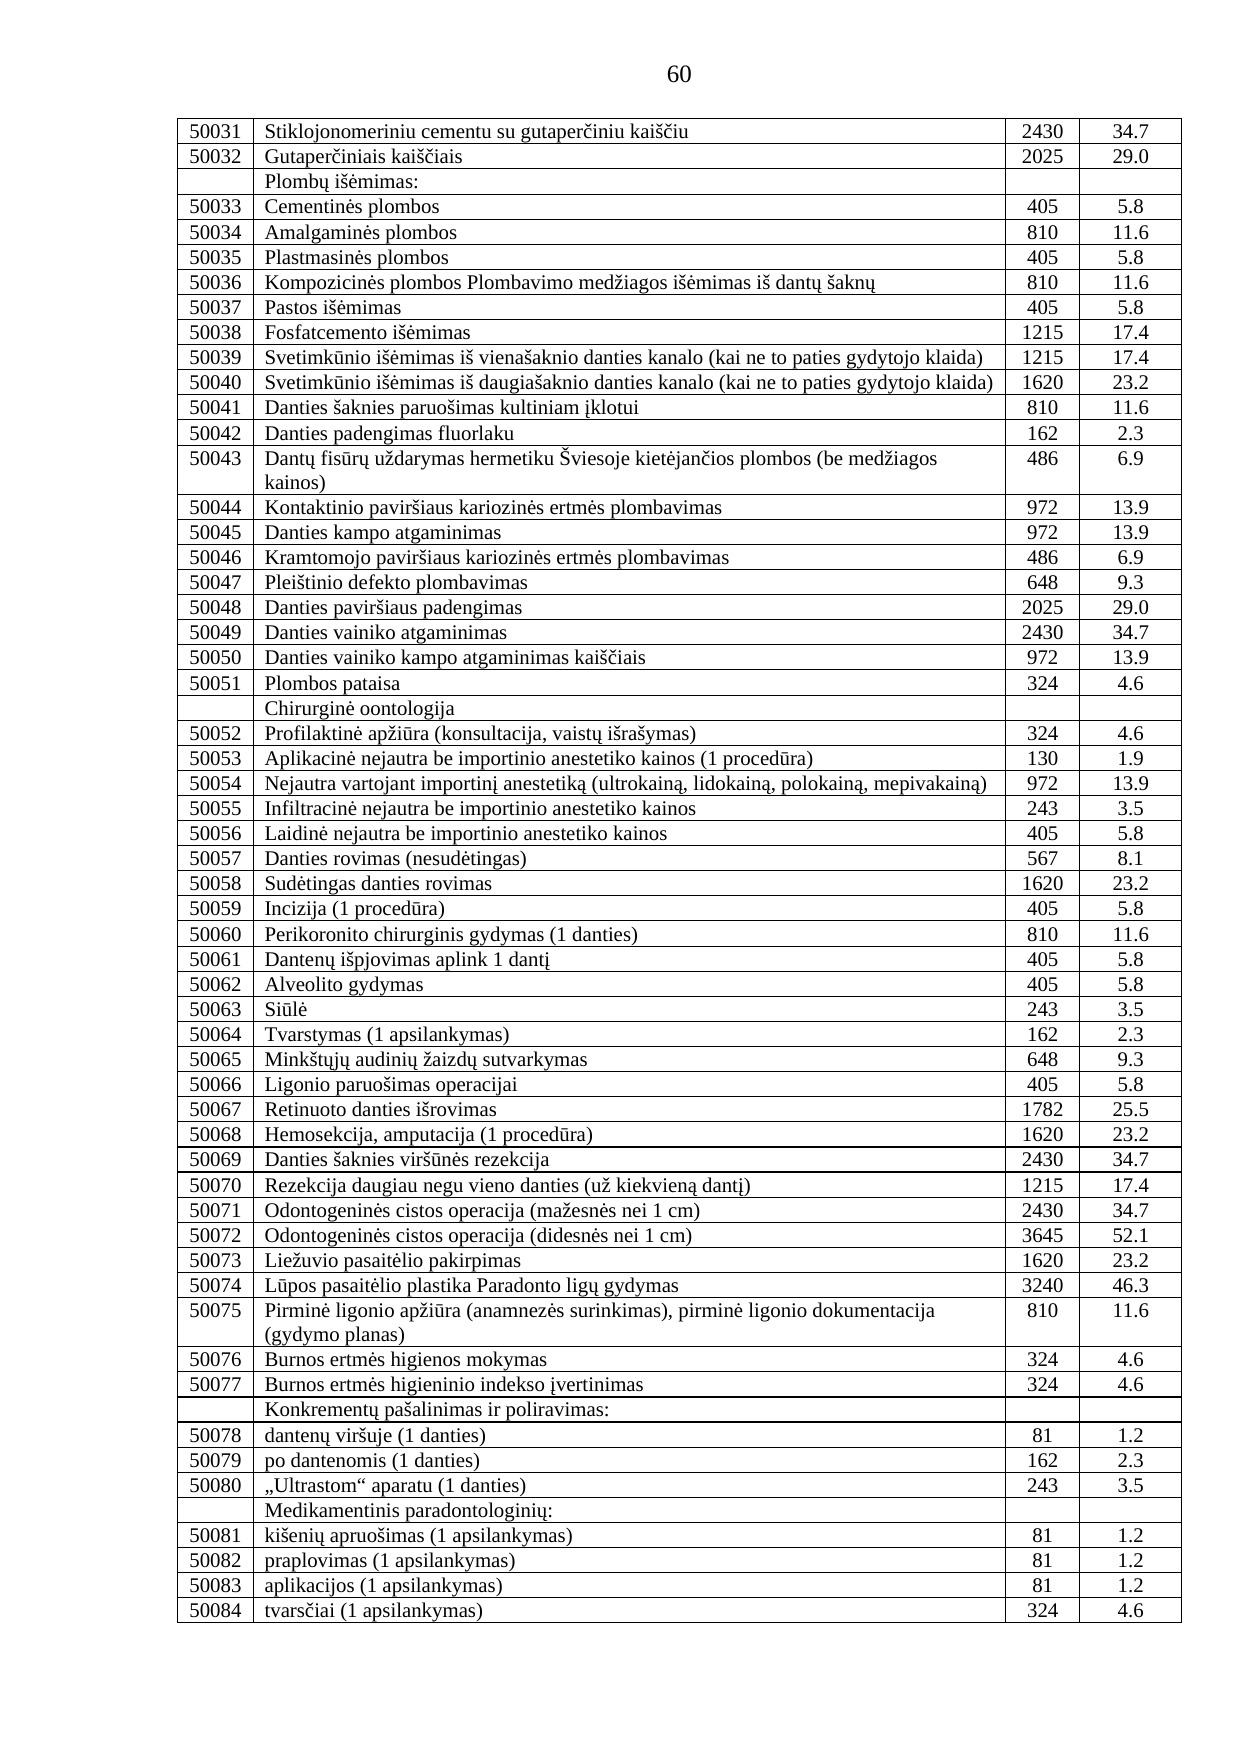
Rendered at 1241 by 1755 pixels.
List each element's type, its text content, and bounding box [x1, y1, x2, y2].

table_cell Danties šaknies viršūnės rezekcija [254, 1148, 1005, 1171]
table_cell 5.8 [1080, 896, 1181, 920]
table_cell 81 [1006, 1523, 1079, 1547]
table_cell 162 [1006, 1022, 1079, 1046]
table_cell [1080, 696, 1181, 719]
table_cell Incizija (1 procedūra) [254, 896, 1005, 920]
table_cell 50035 [178, 245, 253, 269]
table_cell 50055 [178, 796, 253, 820]
table_cell 324 [1006, 1347, 1079, 1371]
table_cell 405 [1006, 1072, 1079, 1096]
table_cell dantenų viršuje (1 danties) [254, 1423, 1005, 1447]
table_cell Svetimkūnio išėmimas iš vienašaknio danties kanalo (kai ne to paties gydytojo klaida) [254, 345, 1005, 369]
table_cell 50046 [178, 545, 253, 569]
table_cell 130 [1006, 746, 1079, 770]
table_cell 5.8 [1080, 821, 1181, 845]
table_cell 972 [1006, 771, 1079, 795]
table_cell 4.6 [1080, 1372, 1181, 1396]
table_cell 50070 [178, 1173, 253, 1197]
table_cell 29.0 [1080, 144, 1181, 168]
table_cell 4.6 [1080, 670, 1181, 694]
table_cell 50079 [178, 1448, 253, 1472]
table_cell Tvarstymas (1 apsilankymas) [254, 1022, 1005, 1046]
table_cell Sudėtingas danties rovimas [254, 871, 1005, 895]
table_cell 50078 [178, 1423, 253, 1447]
table_cell 9.3 [1080, 1047, 1181, 1071]
table_cell 3.5 [1080, 1473, 1181, 1497]
table_cell 50043 [178, 446, 253, 494]
table_cell Ligonio paruošimas operacijai [254, 1072, 1005, 1096]
table_cell 11.6 [1080, 921, 1181, 946]
table_cell 810 [1006, 220, 1079, 244]
table_cell 50083 [178, 1573, 253, 1597]
table_cell Aplikacinė nejautra be importinio anestetiko kainos (1 procedūra) [254, 746, 1005, 770]
table_cell Cementinės plombos [254, 195, 1005, 218]
table_cell Stiklojonomeriniu cementu su gutaperčiniu kaiščiu [254, 119, 1005, 143]
table_cell 81 [1006, 1548, 1079, 1572]
table_cell [1080, 1498, 1181, 1522]
table_cell 324 [1006, 721, 1079, 745]
table_cell 6.9 [1080, 545, 1181, 569]
table_cell 2430 [1006, 1148, 1079, 1171]
table_cell 5.8 [1080, 1072, 1181, 1096]
table_cell 5.8 [1080, 245, 1181, 269]
table_cell 50082 [178, 1548, 253, 1572]
table_cell 162 [1006, 420, 1079, 444]
table_cell 1.2 [1080, 1573, 1181, 1597]
table_cell 50054 [178, 771, 253, 795]
table_cell 50061 [178, 947, 253, 971]
table_cell 2430 [1006, 620, 1079, 644]
table_cell 3.5 [1080, 796, 1181, 820]
table_cell Danties vainiko atgaminimas [254, 620, 1005, 644]
table_cell 1620 [1006, 871, 1079, 895]
table_cell 3645 [1006, 1223, 1079, 1247]
table_cell 50037 [178, 295, 253, 319]
table_cell 50075 [178, 1298, 253, 1346]
table_cell 972 [1006, 520, 1079, 544]
table_cell [1006, 169, 1079, 193]
table_cell 324 [1006, 1372, 1079, 1396]
table_cell Laidinė nejautra be importinio anestetiko kainos [254, 821, 1005, 845]
table_cell Infiltracinė nejautra be importinio anestetiko kainos [254, 796, 1005, 820]
table_cell Danties rovimas (nesudėtingas) [254, 846, 1005, 870]
table_cell 13.9 [1080, 645, 1181, 669]
table_cell 50076 [178, 1347, 253, 1371]
table_cell Danties padengimas fluorlaku [254, 420, 1005, 444]
table_cell 11.6 [1080, 220, 1181, 244]
table_cell 648 [1006, 570, 1079, 594]
table_cell 2025 [1006, 144, 1079, 168]
table_cell 1.9 [1080, 746, 1181, 770]
table_cell 50052 [178, 721, 253, 745]
table_cell 4.6 [1080, 1598, 1181, 1622]
table_cell 23.2 [1080, 370, 1181, 394]
table_cell 34.7 [1080, 620, 1181, 644]
table_cell Chirurginė oontologija [254, 696, 1005, 719]
table_cell [178, 169, 253, 193]
table_cell Dantų fisūrų uždarymas hermetiku Šviesoje kietėjančios plombos (be medžiagos kainos) [254, 446, 1005, 494]
table_cell 50059 [178, 896, 253, 920]
table_cell 8.1 [1080, 846, 1181, 870]
table_cell 50073 [178, 1248, 253, 1272]
table_cell 17.4 [1080, 345, 1181, 369]
table_cell Lūpos pasaitėlio plastika Paradonto ligų gydymas [254, 1273, 1005, 1297]
table_cell 13.9 [1080, 520, 1181, 544]
table_cell 50071 [178, 1198, 253, 1222]
table_cell 2430 [1006, 119, 1079, 143]
table_cell 3.5 [1080, 997, 1181, 1021]
table_cell 1215 [1006, 345, 1079, 369]
table_cell 1215 [1006, 320, 1079, 344]
table_cell 50067 [178, 1097, 253, 1121]
table_cell aplikacijos (1 apsilankymas) [254, 1573, 1005, 1597]
table_cell 1.2 [1080, 1523, 1181, 1547]
table_cell 50074 [178, 1273, 253, 1297]
table_cell Perikoronito chirurginis gydymas (1 danties) [254, 921, 1005, 946]
table_cell 50044 [178, 495, 253, 519]
table_cell 52.1 [1080, 1223, 1181, 1247]
table_cell 324 [1006, 1598, 1079, 1622]
table_cell po dantenomis (1 danties) [254, 1448, 1005, 1472]
table_cell 50034 [178, 220, 253, 244]
table_cell 1620 [1006, 1248, 1079, 1272]
table_cell Medikamentinis paradontologinių: [254, 1498, 1005, 1522]
table_cell 1.2 [1080, 1423, 1181, 1447]
table_cell 162 [1006, 1448, 1079, 1472]
table_cell 567 [1006, 846, 1079, 870]
table_cell 50050 [178, 645, 253, 669]
table_cell 2.3 [1080, 1448, 1181, 1472]
table_cell 405 [1006, 947, 1079, 971]
table_cell 50064 [178, 1022, 253, 1046]
table_cell 17.4 [1080, 320, 1181, 344]
table_cell 50049 [178, 620, 253, 644]
table_cell 34.7 [1080, 1198, 1181, 1222]
table_cell Plombos pataisa [254, 670, 1005, 694]
table_cell Hemosekcija, amputacija (1 procedūra) [254, 1122, 1005, 1146]
table_cell 486 [1006, 545, 1079, 569]
table_cell 2025 [1006, 595, 1079, 619]
table_cell 34.7 [1080, 119, 1181, 143]
table_cell Kontaktinio paviršiaus kariozinės ertmės plombavimas [254, 495, 1005, 519]
table_cell 81 [1006, 1423, 1079, 1447]
table_cell kišenių apruošimas (1 apsilankymas) [254, 1523, 1005, 1547]
table_cell 50053 [178, 746, 253, 770]
table_cell 2430 [1006, 1198, 1079, 1222]
table_cell [178, 1498, 253, 1522]
table_cell [178, 1398, 253, 1421]
table_cell 50032 [178, 144, 253, 168]
table_cell 405 [1006, 972, 1079, 996]
table_cell 13.9 [1080, 495, 1181, 519]
table_cell Burnos ertmės higienos mokymas [254, 1347, 1005, 1371]
table_cell 1620 [1006, 370, 1079, 394]
table_cell Liežuvio pasaitėlio pakirpimas [254, 1248, 1005, 1272]
table_cell 50066 [178, 1072, 253, 1096]
table_cell Amalgaminės plombos [254, 220, 1005, 244]
table_cell Danties vainiko kampo atgaminimas kaiščiais [254, 645, 1005, 669]
table_cell 50069 [178, 1148, 253, 1171]
table_cell 25.5 [1080, 1097, 1181, 1121]
table_cell Kramtomojo paviršiaus kariozinės ertmės plombavimas [254, 545, 1005, 569]
table_cell 5.8 [1080, 947, 1181, 971]
table_cell 9.3 [1080, 570, 1181, 594]
table_cell 50072 [178, 1223, 253, 1247]
table_cell Alveolito gydymas [254, 972, 1005, 996]
table_cell 4.6 [1080, 1347, 1181, 1371]
table_cell 4.6 [1080, 721, 1181, 745]
table_cell [1080, 1398, 1181, 1421]
table_cell Pleištinio defekto plombavimas [254, 570, 1005, 594]
table_cell 648 [1006, 1047, 1079, 1071]
table_cell 50031 [178, 119, 253, 143]
table_cell 50042 [178, 420, 253, 444]
table_cell 50051 [178, 670, 253, 694]
table_cell 13.9 [1080, 771, 1181, 795]
table_cell 405 [1006, 295, 1079, 319]
table_cell Gutaperčiniais kaiščiais [254, 144, 1005, 168]
table_cell [1080, 169, 1181, 193]
table_cell 2.3 [1080, 1022, 1181, 1046]
table_cell Danties paviršiaus padengimas [254, 595, 1005, 619]
table_cell 23.2 [1080, 871, 1181, 895]
table_cell 50047 [178, 570, 253, 594]
table_cell 324 [1006, 670, 1079, 694]
table_cell 50036 [178, 270, 253, 294]
table_cell 23.2 [1080, 1122, 1181, 1146]
table_cell 3240 [1006, 1273, 1079, 1297]
table_cell Plombų išėmimas: [254, 169, 1005, 193]
table_cell Burnos ertmės higieninio indekso įvertinimas [254, 1372, 1005, 1396]
table_cell 5.8 [1080, 295, 1181, 319]
table_cell 50041 [178, 395, 253, 419]
table_cell 810 [1006, 1298, 1079, 1346]
table_cell 243 [1006, 997, 1079, 1021]
table_cell 810 [1006, 270, 1079, 294]
table_cell Pastos išėmimas [254, 295, 1005, 319]
table_cell 405 [1006, 245, 1079, 269]
table_cell Nejautra vartojant importinį anestetiką (ultrokainą, lidokainą, polokainą, mepivakainą) [254, 771, 1005, 795]
table_cell Minkštųjų audinių žaizdų sutvarkymas [254, 1047, 1005, 1071]
table_cell 11.6 [1080, 1298, 1181, 1346]
table_cell 17.4 [1080, 1173, 1181, 1197]
table_cell 50077 [178, 1372, 253, 1396]
table_cell 29.0 [1080, 595, 1181, 619]
table_cell 243 [1006, 1473, 1079, 1497]
table_cell 50057 [178, 846, 253, 870]
table_cell 50063 [178, 997, 253, 1021]
table_cell 972 [1006, 645, 1079, 669]
table_cell 11.6 [1080, 270, 1181, 294]
table_cell Kompozicinės plombos Plombavimo medžiagos išėmimas iš dantų šaknų [254, 270, 1005, 294]
table_cell 50048 [178, 595, 253, 619]
table_cell 50084 [178, 1598, 253, 1622]
table_cell praplovimas (1 apsilankymas) [254, 1548, 1005, 1572]
table_cell 34.7 [1080, 1148, 1181, 1171]
table_cell Konkrementų pašalinimas ir poliravimas: [254, 1398, 1005, 1421]
table_cell 50068 [178, 1122, 253, 1146]
table_cell 50081 [178, 1523, 253, 1547]
table_cell Fosfatcemento išėmimas [254, 320, 1005, 344]
table_cell 1.2 [1080, 1548, 1181, 1572]
table_cell 810 [1006, 395, 1079, 419]
table_cell 50045 [178, 520, 253, 544]
table_cell 405 [1006, 195, 1079, 218]
table_cell 50062 [178, 972, 253, 996]
table_cell 5.8 [1080, 195, 1181, 218]
table_cell 50058 [178, 871, 253, 895]
table_cell 50056 [178, 821, 253, 845]
table_cell Retinuoto danties išrovimas [254, 1097, 1005, 1121]
table_cell 2.3 [1080, 420, 1181, 444]
table_cell 486 [1006, 446, 1079, 494]
table_cell Odontogeninės cistos operacija (mažesnės nei 1 cm) [254, 1198, 1005, 1222]
table_cell Plastmasinės plombos [254, 245, 1005, 269]
table_cell Dantenų išpjovimas aplink 1 dantį [254, 947, 1005, 971]
table_cell 50080 [178, 1473, 253, 1497]
table_cell 810 [1006, 921, 1079, 946]
table_cell 405 [1006, 896, 1079, 920]
table_cell [1006, 1398, 1079, 1421]
table_cell „Ultrastom“ aparatu (1 danties) [254, 1473, 1005, 1497]
table_cell 81 [1006, 1573, 1079, 1597]
table_cell 6.9 [1080, 446, 1181, 494]
table_cell 50040 [178, 370, 253, 394]
table_cell 23.2 [1080, 1248, 1181, 1272]
table_cell 1215 [1006, 1173, 1079, 1197]
table_cell Danties šaknies paruošimas kultiniam įklotui [254, 395, 1005, 419]
table_cell 405 [1006, 821, 1079, 845]
table_cell Pirminė ligonio apžiūra (anamnezės surinkimas), pirminė ligonio dokumentacija (gydymo planas) [254, 1298, 1005, 1346]
table_cell 50033 [178, 195, 253, 218]
table_cell [178, 696, 253, 719]
table_cell 243 [1006, 796, 1079, 820]
table_cell tvarsčiai (1 apsilankymas) [254, 1598, 1005, 1622]
table_cell Danties kampo atgaminimas [254, 520, 1005, 544]
table_cell Siūlė [254, 997, 1005, 1021]
table_cell 5.8 [1080, 972, 1181, 996]
table_cell [1006, 696, 1079, 719]
table_cell 50039 [178, 345, 253, 369]
table_cell Rezekcija daugiau negu vieno danties (už kiekvieną dantį) [254, 1173, 1005, 1197]
table_cell [1006, 1498, 1079, 1522]
table_cell Svetimkūnio išėmimas iš daugiašaknio danties kanalo (kai ne to paties gydytojo klaida) [254, 370, 1005, 394]
table_cell 46.3 [1080, 1273, 1181, 1297]
table_cell 1782 [1006, 1097, 1079, 1121]
table_cell 1620 [1006, 1122, 1079, 1146]
table_cell 11.6 [1080, 395, 1181, 419]
table_cell Odontogeninės cistos operacija (didesnės nei 1 cm) [254, 1223, 1005, 1247]
table_cell 50065 [178, 1047, 253, 1071]
table_cell 50038 [178, 320, 253, 344]
table_cell Profilaktinė apžiūra (konsultacija, vaistų išrašymas) [254, 721, 1005, 745]
table_cell 972 [1006, 495, 1079, 519]
table_cell 50060 [178, 921, 253, 946]
